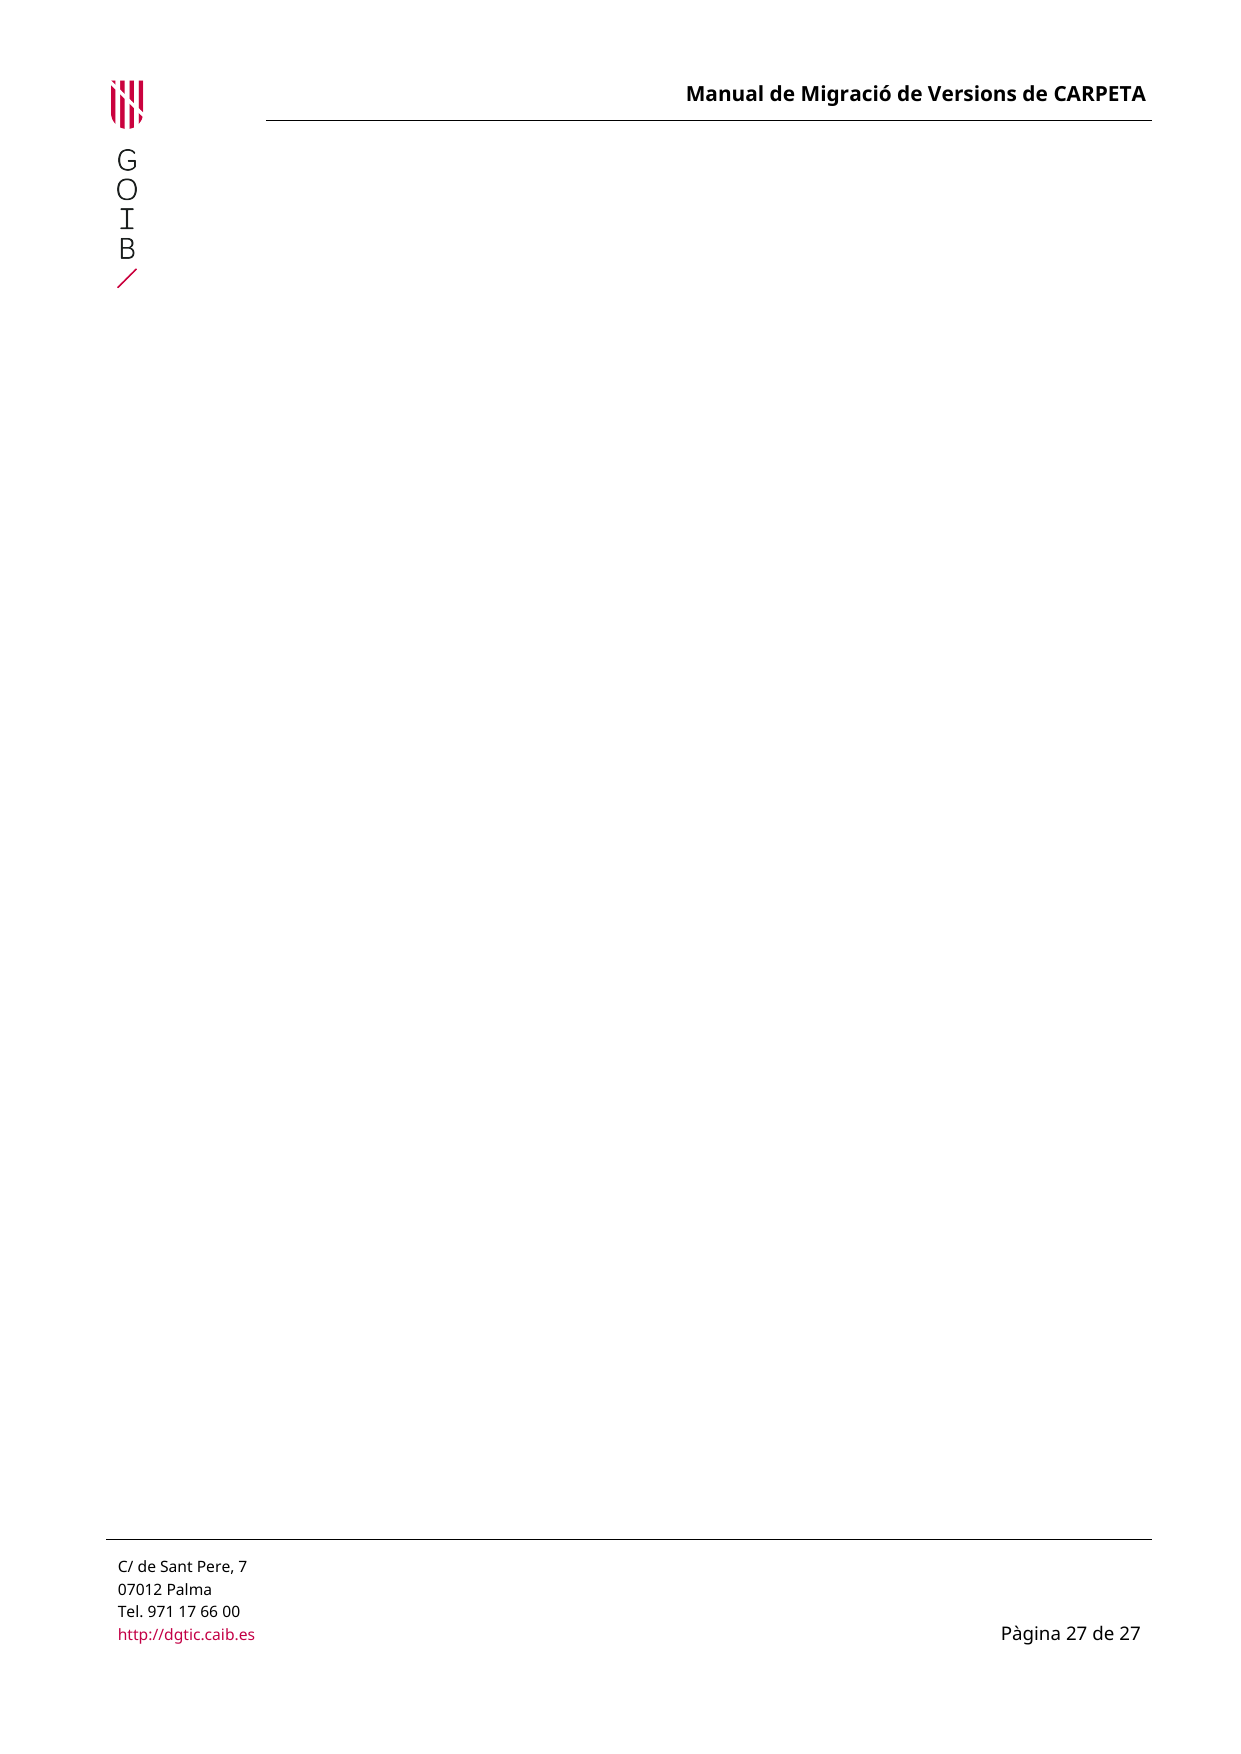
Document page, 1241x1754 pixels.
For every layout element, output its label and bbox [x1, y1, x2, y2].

picture [82, 57, 172, 319]
